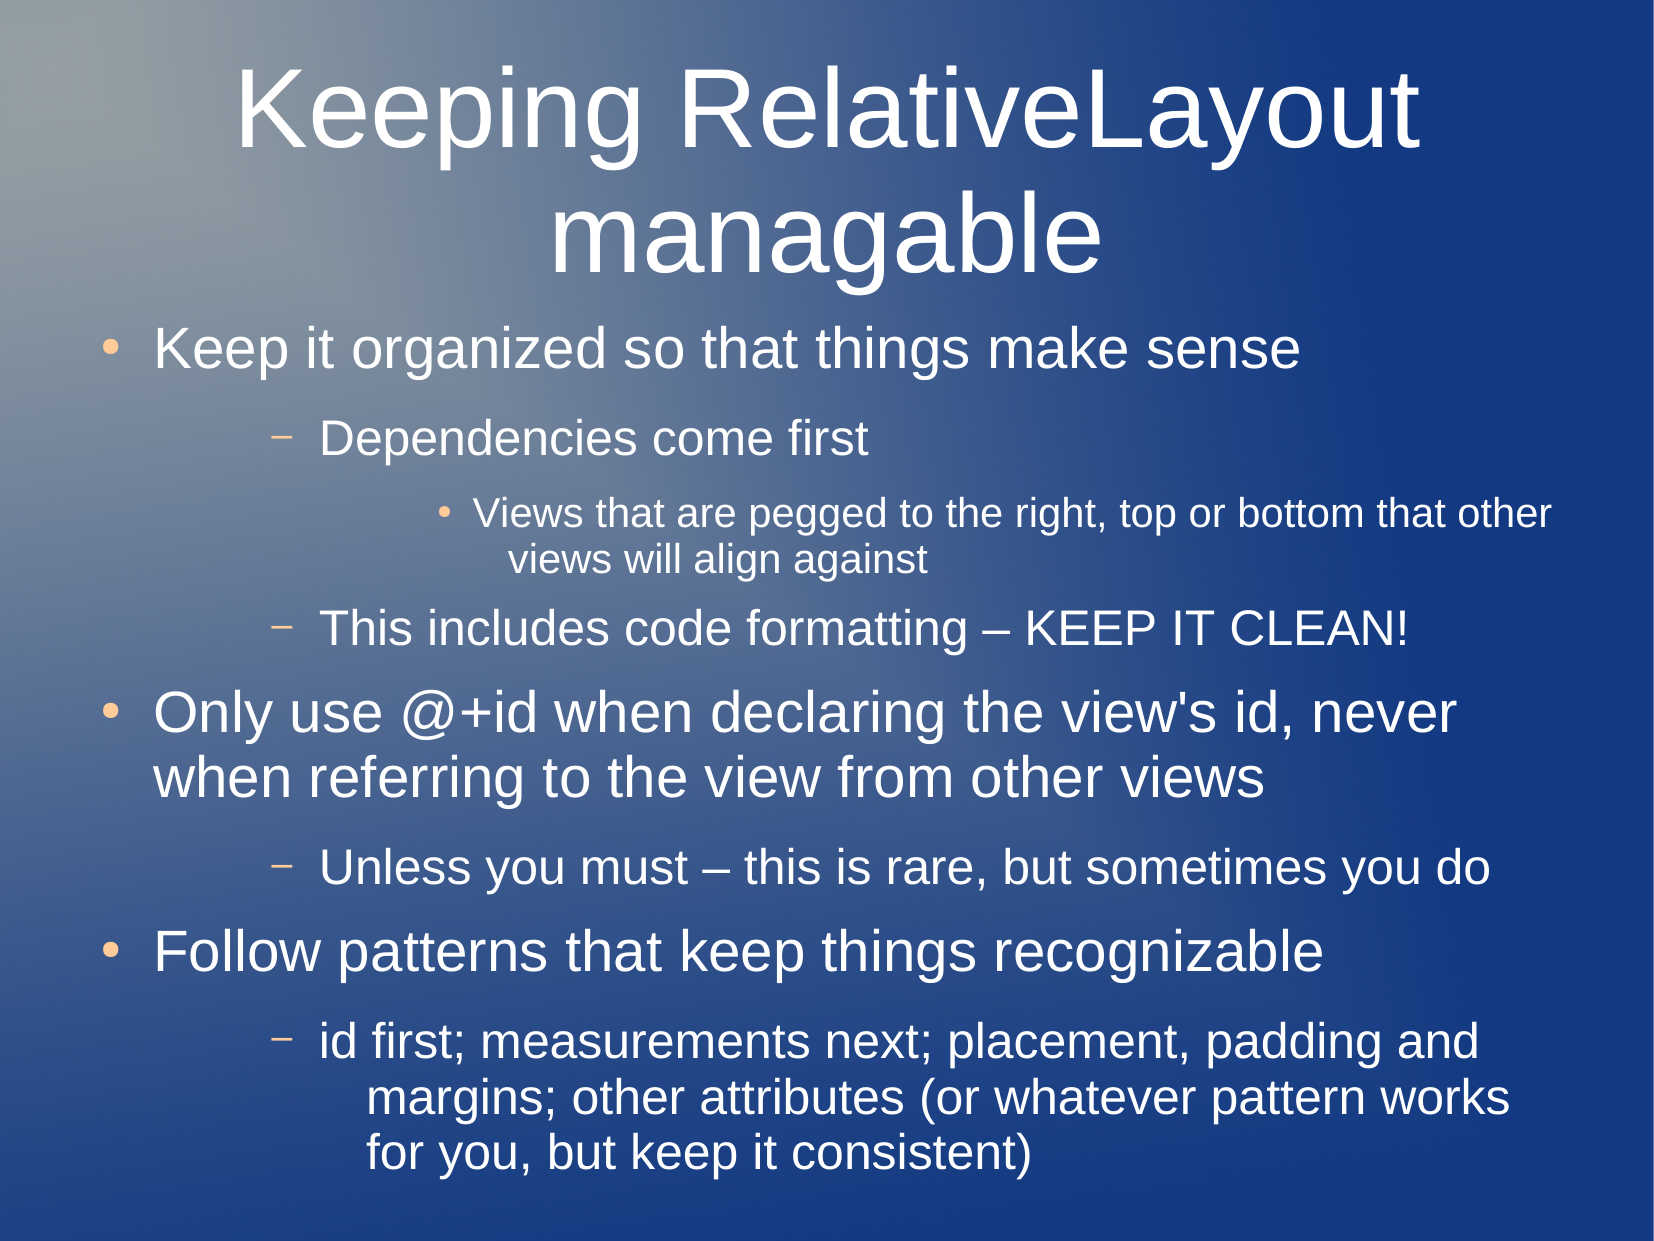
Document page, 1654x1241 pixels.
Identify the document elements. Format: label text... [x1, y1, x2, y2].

title Keeping RelativeLayout managable [82, 45, 1571, 298]
picture [0, 0, 1654, 1241]
list Keep it organized so that things make sense Dependencies come first Views that are pegged to the right, top or bottom that other views will align against This includes code formatting – KEEP IT CLEAN! Only use @+id when declaring the view's id, never when referring to the view from other views Unless you must – this is rare, but sometimes you do Follow patterns that keep things recognizable id first; measurements next; placement, padding and margins; other attributes (or whatever pattern works for you, but keep it consistent) [82, 315, 1571, 1186]
